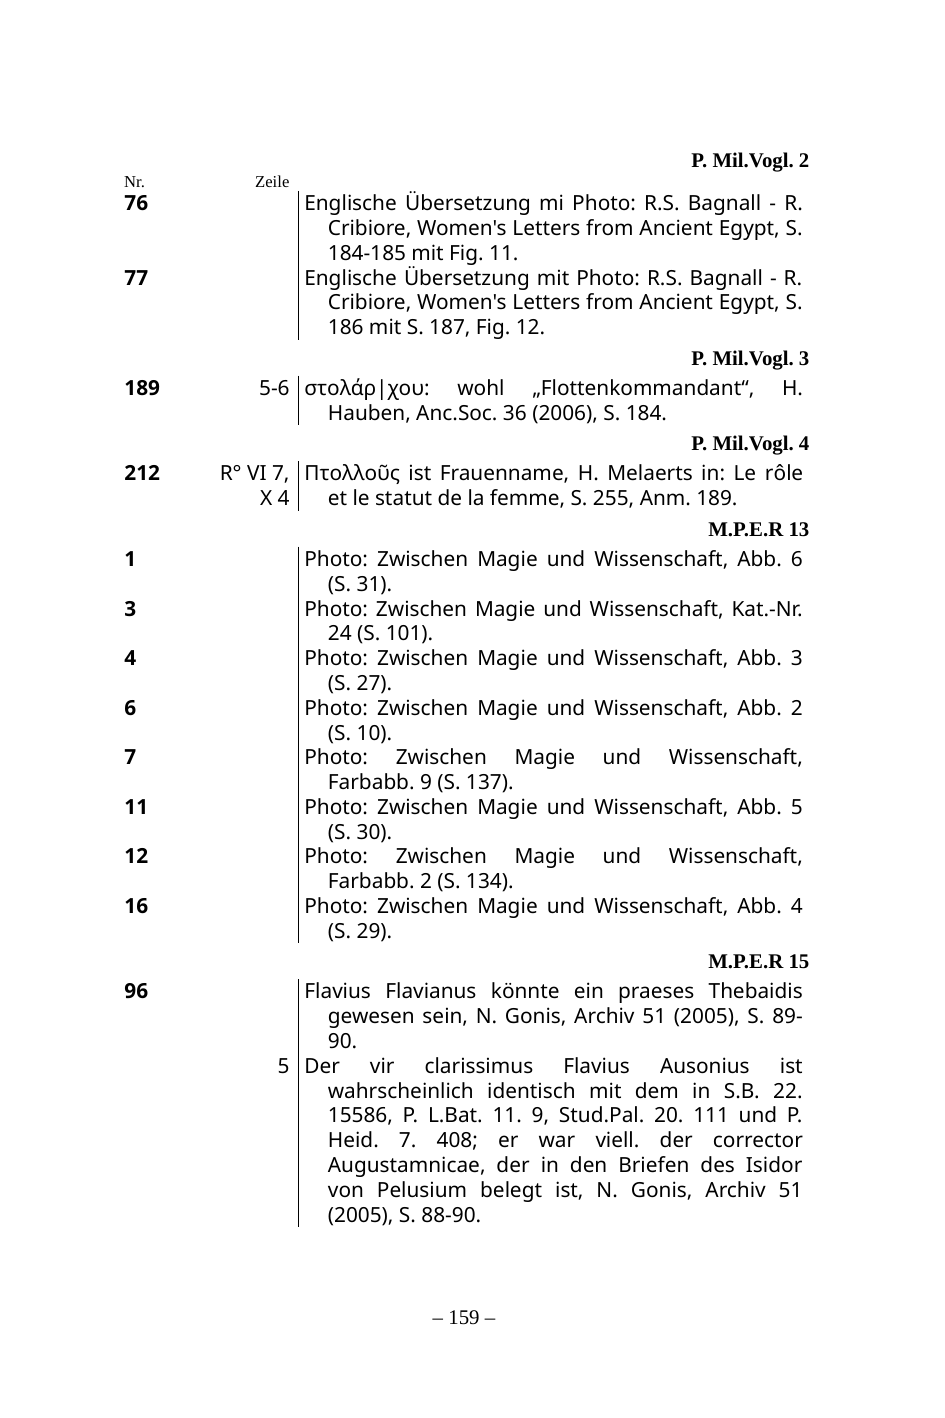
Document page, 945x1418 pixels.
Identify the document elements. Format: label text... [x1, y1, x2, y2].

table_header στολάρ|χου: wohl „Flottenkommandant“, H. Hauben, Anc.Soc. 36 (2006), S. 184. [299, 376, 809, 425]
subtitle P. Mil.Vogl. 3 [118, 346, 809, 369]
table_cell 76 [118, 191, 298, 265]
table_cell Photo: Zwischen Magie und Wissenschaft, Abb. 5 (S. 30). [299, 795, 809, 844]
table_cell Photo: Zwischen Magie und Wissenschaft, Farbabb. 9 (S. 137). [299, 745, 809, 794]
subtitle M.P.E.R 15 [118, 949, 809, 973]
table_cell 77 [118, 265, 298, 339]
subtitle P. Mil.Vogl. 4 [118, 431, 809, 455]
table_cell 12 [118, 844, 298, 894]
table_header Flavius Flavianus könnte ein praeses Thebaidis gewesen sein, N. Gonis, Archiv 51 (2005), S. 89-90. [299, 979, 809, 1053]
table_header R° VI 7, X 4 [207, 461, 298, 511]
table_header 96 [118, 979, 298, 1053]
table_cell Englische Übersetzung mi Photo: R.S. Bagnall - R. Cribiore, Women's Letters from Ancient Egypt, S. 184-185 mit Fig. 11. [299, 191, 809, 265]
table_cell 5 [207, 1054, 298, 1227]
table_header Πτολλοῦς ist Frauenname, H. Melaerts in: Le rôle et le statut de la femme, S. 255, Anm. 189. [299, 461, 809, 511]
table_cell Photo: Zwischen Magie und Wissenschaft, Abb. 3 (S. 27). [299, 646, 809, 695]
table_cell 4 [118, 646, 298, 695]
table_cell 16 [118, 894, 298, 943]
table_header 189 [118, 376, 207, 425]
table_header 1 [118, 547, 298, 596]
table_cell Photo: Zwischen Magie und Wissenschaft, Kat.-Nr. 24 (S. 101). [299, 596, 809, 646]
table_cell 11 [118, 795, 298, 844]
table_cell Photo: Zwischen Magie und Wissenschaft, Abb. 4 (S. 29). [299, 894, 809, 943]
table_cell 3 [118, 596, 298, 646]
table_header 5-6 [207, 376, 298, 425]
subtitle M.P.E.R 13 [118, 517, 809, 541]
table_cell Der vir clarissimus Flavius Ausonius ist wahrscheinlich identisch mit dem in S.B. 22. 15586, P. L.Bat. 11. 9, Stud.Pal. 20. 111 und P. Heid. 7. 408; er war viell. der corrector Augustamnicae, der in den Briefen des Isidor von Pelusium belegt ist, N. Gonis, Archiv 51 (2005), S. 88-90. [299, 1054, 809, 1227]
table_cell 7 [118, 745, 298, 794]
table_cell Photo: Zwischen Magie und Wissenschaft, Farbabb. 2 (S. 134). [299, 844, 809, 894]
table_cell Photo: Zwischen Magie und Wissenschaft, Abb. 2 (S. 10). [299, 695, 809, 745]
table_cell [118, 1054, 207, 1227]
table_cell 6 [118, 695, 298, 745]
table_header 212 [118, 461, 207, 511]
table_header Photo: Zwischen Magie und Wissenschaft, Abb. 6 (S. 31). [299, 547, 809, 596]
table_cell Englische Übersetzung mit Photo: R.S. Bagnall - R. Cribiore, Women's Letters from Ancient Egypt, S. 186 mit S. 187, Fig. 12. [299, 265, 809, 339]
